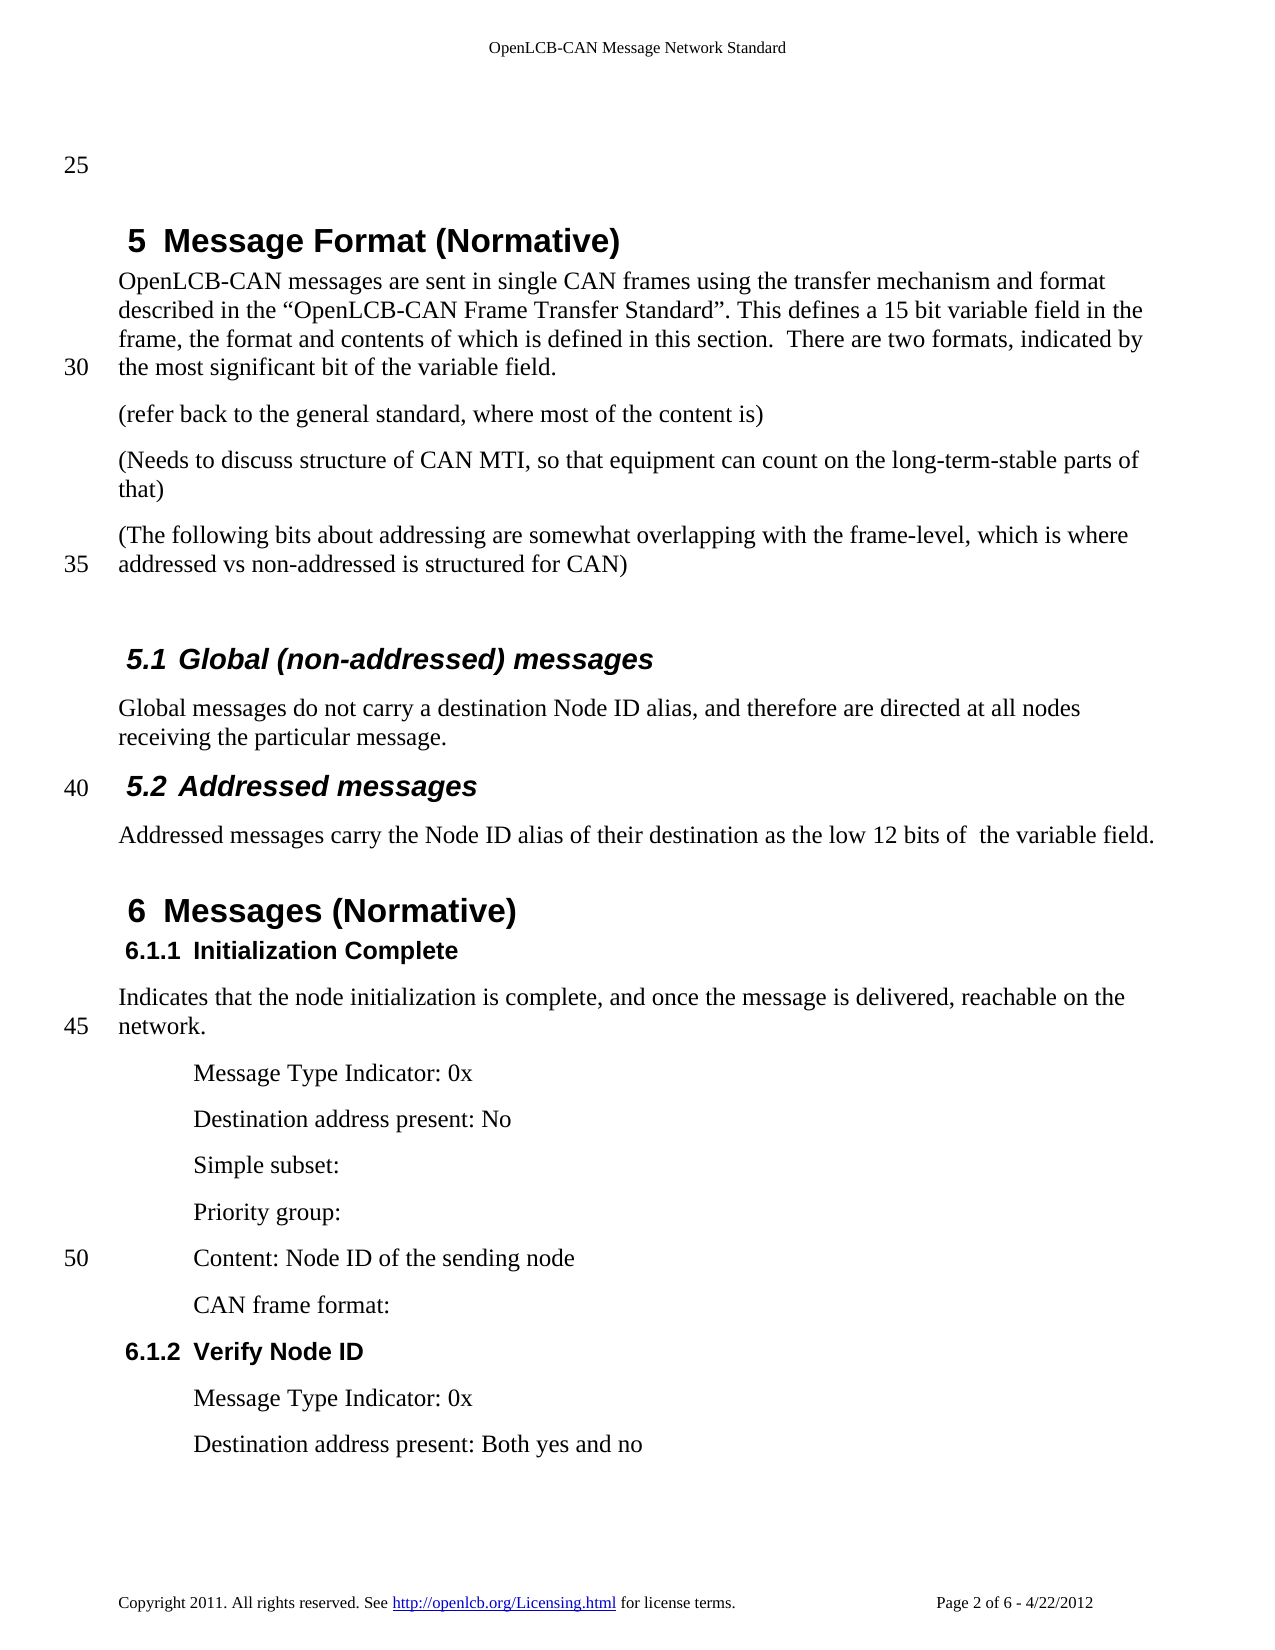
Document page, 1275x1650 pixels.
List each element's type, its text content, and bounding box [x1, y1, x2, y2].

text Priority group: [193, 1197, 1157, 1226]
subtitle Message Format (Normative) [118, 221, 1157, 260]
text Global messages do not carry a destination Node ID alias, and therefore are directed at all nodes receiving the particular message. [118, 693, 1157, 751]
text (Needs to discuss structure of CAN MTI, so that equipment can count on the long-term-stable parts of that) [118, 445, 1157, 503]
text CAN frame format: [193, 1290, 1157, 1319]
text Destination address present: Both yes and no [193, 1429, 1157, 1458]
subtitle Addressed messages [118, 769, 1157, 802]
text (refer back to the general standard, where most of the content is) [118, 399, 1157, 428]
subtitle Verify Node ID [118, 1336, 1157, 1365]
text Destination address present: No [193, 1104, 1157, 1133]
text OpenLCB-CAN messages are sent in single CAN frames using the transfer mechanism and format described in the “OpenLCB-CAN Frame Transfer Standard”. This defines a 15 bit variable field in the frame, the format and contents of which is defined in this section. There are two formats, indicated by the most significant bit of the variable field. [118, 266, 1157, 381]
text Indicates that the node initialization is complete, and once the message is delivered, reachable on the network. [118, 982, 1157, 1040]
text Addressed messages carry the Node ID alias of their destination as the low 12 bits of the variable field. [118, 820, 1157, 849]
subtitle Initialization Complete [118, 936, 1157, 965]
text (The following bits about addressing are somewhat overlapping with the frame-level, which is where addressed vs non-addressed is structured for CAN) [118, 521, 1157, 578]
text Simple subset: [193, 1151, 1157, 1179]
subtitle Messages (Normative) [118, 891, 1157, 930]
subtitle Global (non-addressed) messages [118, 642, 1157, 676]
text Message Type Indicator: 0x [193, 1383, 1157, 1412]
text Message Type Indicator: 0x [193, 1058, 1157, 1086]
text Content: Node ID of the sending node [193, 1243, 1157, 1272]
